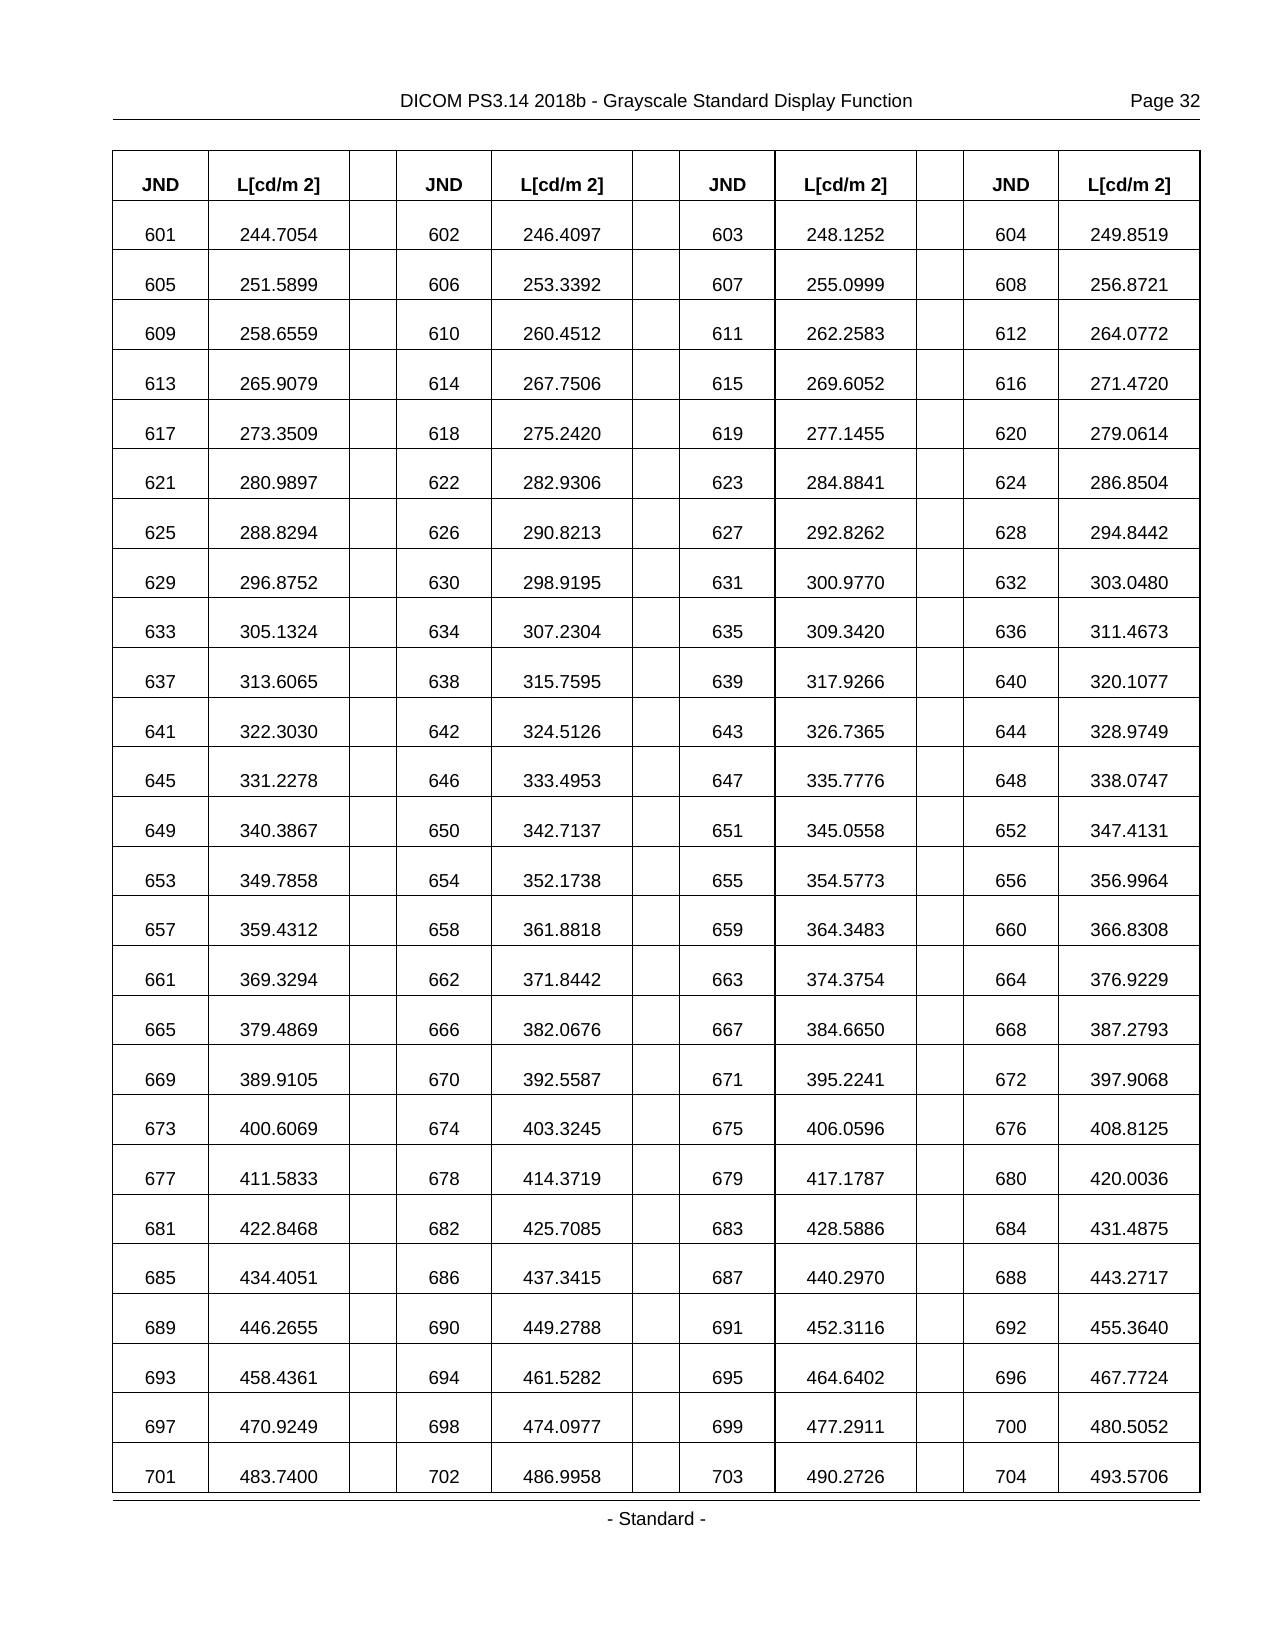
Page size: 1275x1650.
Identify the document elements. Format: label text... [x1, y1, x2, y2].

table_cell 671 [680, 1045, 774, 1094]
table_cell 604 [964, 201, 1058, 249]
table_cell 359.4312 [209, 896, 349, 945]
table_cell 623 [680, 449, 774, 498]
table_cell 264.0772 [1059, 300, 1199, 349]
table_cell [633, 499, 679, 547]
table_cell 661 [113, 946, 208, 995]
table_cell 256.8721 [1059, 250, 1199, 299]
table_cell 614 [397, 350, 491, 398]
table_cell 258.6559 [209, 300, 349, 349]
table_cell [350, 1244, 396, 1293]
table_cell 271.4720 [1059, 350, 1199, 398]
table_cell [633, 300, 679, 349]
table_header [917, 151, 963, 200]
table_cell 354.5773 [776, 847, 916, 895]
table_cell 253.3392 [492, 250, 632, 299]
table_cell 603 [680, 201, 774, 249]
table_cell [917, 598, 963, 647]
table_cell [917, 1145, 963, 1193]
table_header L[cd/m 2] [492, 151, 632, 200]
table_cell [633, 946, 679, 995]
table_cell 493.5706 [1059, 1443, 1199, 1492]
table_cell 631 [680, 549, 774, 597]
table_cell 667 [680, 996, 774, 1044]
table_cell [917, 847, 963, 895]
table_cell 679 [680, 1145, 774, 1193]
table_cell [633, 1443, 679, 1492]
table_cell 294.8442 [1059, 499, 1199, 547]
table_cell 701 [113, 1443, 208, 1492]
table_cell 326.7365 [776, 698, 916, 746]
table_cell 697 [113, 1393, 208, 1442]
table_cell [917, 698, 963, 746]
table_cell 406.0596 [776, 1095, 916, 1144]
table_cell 649 [113, 797, 208, 846]
table_cell 246.4097 [492, 201, 632, 249]
table_cell 470.9249 [209, 1393, 349, 1442]
table_cell 636 [964, 598, 1058, 647]
table_cell 352.1738 [492, 847, 632, 895]
table_cell 422.8468 [209, 1195, 349, 1243]
table_cell [633, 1294, 679, 1342]
table_cell 364.3483 [776, 896, 916, 945]
table_cell [917, 1294, 963, 1342]
table_cell 425.7085 [492, 1195, 632, 1243]
table_cell [633, 648, 679, 697]
table_cell 616 [964, 350, 1058, 398]
table_cell 408.8125 [1059, 1095, 1199, 1144]
table_cell 317.9266 [776, 648, 916, 697]
table_cell 290.8213 [492, 499, 632, 547]
table_cell 282.9306 [492, 449, 632, 498]
table_header L[cd/m 2] [776, 151, 916, 200]
table_cell 698 [397, 1393, 491, 1442]
table_cell 658 [397, 896, 491, 945]
table_cell 681 [113, 1195, 208, 1243]
table_cell [633, 250, 679, 299]
table_cell 455.3640 [1059, 1294, 1199, 1342]
table_cell 651 [680, 797, 774, 846]
table_cell [350, 300, 396, 349]
table_cell [350, 1393, 396, 1442]
table_cell 629 [113, 549, 208, 597]
table_cell 356.9964 [1059, 847, 1199, 895]
table_cell 693 [113, 1344, 208, 1392]
table_cell 700 [964, 1393, 1058, 1442]
table_cell 313.6065 [209, 648, 349, 697]
table_cell 265.9079 [209, 350, 349, 398]
table_cell 634 [397, 598, 491, 647]
table_cell 255.0999 [776, 250, 916, 299]
table_cell 269.6052 [776, 350, 916, 398]
table_cell [350, 400, 396, 448]
table_cell [633, 350, 679, 398]
table_cell 480.5052 [1059, 1393, 1199, 1442]
table_cell 288.8294 [209, 499, 349, 547]
table_cell 300.9770 [776, 549, 916, 597]
table_cell [917, 201, 963, 249]
table_cell 639 [680, 648, 774, 697]
table_cell 646 [397, 747, 491, 796]
table_cell [917, 1195, 963, 1243]
table_cell 686 [397, 1244, 491, 1293]
table_cell 279.0614 [1059, 400, 1199, 448]
table_cell [350, 1195, 396, 1243]
table_cell 689 [113, 1294, 208, 1342]
table_cell 414.3719 [492, 1145, 632, 1193]
table_cell [917, 896, 963, 945]
table_cell [633, 996, 679, 1044]
table_cell 467.7724 [1059, 1344, 1199, 1392]
table_cell 340.3867 [209, 797, 349, 846]
table_cell [633, 1344, 679, 1392]
table_header JND [113, 151, 208, 200]
table_cell 292.8262 [776, 499, 916, 547]
table_cell 642 [397, 698, 491, 746]
table_cell 338.0747 [1059, 747, 1199, 796]
table_cell 660 [964, 896, 1058, 945]
table_cell [350, 1294, 396, 1342]
table_cell 615 [680, 350, 774, 398]
table_cell 652 [964, 797, 1058, 846]
table_cell [350, 499, 396, 547]
table_cell 628 [964, 499, 1058, 547]
table_cell [917, 499, 963, 547]
table_cell 653 [113, 847, 208, 895]
table_cell [350, 1045, 396, 1094]
table_cell [917, 1045, 963, 1094]
table_cell 607 [680, 250, 774, 299]
table_cell 392.5587 [492, 1045, 632, 1094]
table_cell 384.6650 [776, 996, 916, 1044]
table_cell 428.5886 [776, 1195, 916, 1243]
table_cell 389.9105 [209, 1045, 349, 1094]
table_cell 440.2970 [776, 1244, 916, 1293]
table_cell [350, 1443, 396, 1492]
table_cell 694 [397, 1344, 491, 1392]
table_cell 656 [964, 847, 1058, 895]
table_cell 654 [397, 847, 491, 895]
table_cell 260.4512 [492, 300, 632, 349]
table_cell 400.6069 [209, 1095, 349, 1144]
table_cell 619 [680, 400, 774, 448]
table_cell 324.5126 [492, 698, 632, 746]
table_cell 328.9749 [1059, 698, 1199, 746]
table_cell 366.8308 [1059, 896, 1199, 945]
table_cell [350, 847, 396, 895]
table_cell [633, 1145, 679, 1193]
table_cell [633, 1393, 679, 1442]
table_header [350, 151, 396, 200]
table_cell 361.8818 [492, 896, 632, 945]
table_cell 648 [964, 747, 1058, 796]
table_cell 602 [397, 201, 491, 249]
table_cell [917, 400, 963, 448]
table_cell 643 [680, 698, 774, 746]
table_cell 434.4051 [209, 1244, 349, 1293]
table_cell 664 [964, 946, 1058, 995]
table_cell 684 [964, 1195, 1058, 1243]
table_cell 397.9068 [1059, 1045, 1199, 1094]
table_header JND [680, 151, 774, 200]
table_cell 621 [113, 449, 208, 498]
table_cell 657 [113, 896, 208, 945]
table_cell [633, 747, 679, 796]
table_cell 483.7400 [209, 1443, 349, 1492]
table_cell [917, 449, 963, 498]
table_cell 347.4131 [1059, 797, 1199, 846]
table_cell 376.9229 [1059, 946, 1199, 995]
table_header JND [964, 151, 1058, 200]
table_cell 633 [113, 598, 208, 647]
table_cell [917, 747, 963, 796]
table_cell 262.2583 [776, 300, 916, 349]
table_cell 696 [964, 1344, 1058, 1392]
table_cell [350, 1145, 396, 1193]
table_cell 647 [680, 747, 774, 796]
table_cell 676 [964, 1095, 1058, 1144]
table_cell 307.2304 [492, 598, 632, 647]
table_cell 305.1324 [209, 598, 349, 647]
table_cell 668 [964, 996, 1058, 1044]
table_cell 458.4361 [209, 1344, 349, 1392]
table_cell [633, 1095, 679, 1144]
table_cell [633, 896, 679, 945]
table_cell 275.2420 [492, 400, 632, 448]
table_cell 296.8752 [209, 549, 349, 597]
table_cell [633, 847, 679, 895]
table_cell 622 [397, 449, 491, 498]
table_cell [350, 747, 396, 796]
table_cell [917, 1095, 963, 1144]
table_cell [917, 350, 963, 398]
table_cell 284.8841 [776, 449, 916, 498]
table_cell 371.8442 [492, 946, 632, 995]
table_cell 486.9958 [492, 1443, 632, 1492]
table_cell [917, 1244, 963, 1293]
table_cell 685 [113, 1244, 208, 1293]
table_cell [350, 549, 396, 597]
table_cell 249.8519 [1059, 201, 1199, 249]
table_cell [633, 598, 679, 647]
table_cell 309.3420 [776, 598, 916, 647]
table_cell 280.9897 [209, 449, 349, 498]
table_header [633, 151, 679, 200]
table_cell 670 [397, 1045, 491, 1094]
table_cell 695 [680, 1344, 774, 1392]
table_cell 345.0558 [776, 797, 916, 846]
table_cell 464.6402 [776, 1344, 916, 1392]
table_cell [633, 1244, 679, 1293]
table_cell 655 [680, 847, 774, 895]
table_cell 640 [964, 648, 1058, 697]
table_cell 322.3030 [209, 698, 349, 746]
table_cell [633, 400, 679, 448]
table_cell [917, 996, 963, 1044]
table_cell 387.2793 [1059, 996, 1199, 1044]
table_cell 688 [964, 1244, 1058, 1293]
table_cell 674 [397, 1095, 491, 1144]
table_cell [917, 300, 963, 349]
table_cell 699 [680, 1393, 774, 1442]
table_cell [350, 698, 396, 746]
table_cell [917, 549, 963, 597]
table_cell [917, 648, 963, 697]
table_cell 311.4673 [1059, 598, 1199, 647]
table_cell 611 [680, 300, 774, 349]
table_cell [633, 449, 679, 498]
table_cell [917, 250, 963, 299]
table_cell [917, 1344, 963, 1392]
table_cell 608 [964, 250, 1058, 299]
table_cell 601 [113, 201, 208, 249]
table_cell 665 [113, 996, 208, 1044]
table_cell 673 [113, 1095, 208, 1144]
table_cell 645 [113, 747, 208, 796]
table_cell 635 [680, 598, 774, 647]
table_cell 690 [397, 1294, 491, 1342]
table_cell 613 [113, 350, 208, 398]
table_cell [633, 549, 679, 597]
table_cell 461.5282 [492, 1344, 632, 1392]
table_cell 703 [680, 1443, 774, 1492]
table_cell 692 [964, 1294, 1058, 1342]
table_cell 663 [680, 946, 774, 995]
table_cell 627 [680, 499, 774, 547]
table_cell [350, 648, 396, 697]
table_cell 637 [113, 648, 208, 697]
table_cell 644 [964, 698, 1058, 746]
table_cell [350, 896, 396, 945]
table_cell 610 [397, 300, 491, 349]
table_cell 417.1787 [776, 1145, 916, 1193]
table_cell 298.9195 [492, 549, 632, 597]
table_cell [350, 449, 396, 498]
table_cell [633, 1195, 679, 1243]
table_cell 691 [680, 1294, 774, 1342]
table_cell 641 [113, 698, 208, 746]
table_cell 267.7506 [492, 350, 632, 398]
table_cell 687 [680, 1244, 774, 1293]
table_cell 620 [964, 400, 1058, 448]
table_cell [633, 201, 679, 249]
table_cell [350, 350, 396, 398]
table_cell 273.3509 [209, 400, 349, 448]
table_cell 477.2911 [776, 1393, 916, 1442]
table_cell 650 [397, 797, 491, 846]
table_cell [350, 996, 396, 1044]
table_cell 638 [397, 648, 491, 697]
table_cell 678 [397, 1145, 491, 1193]
table_cell 374.3754 [776, 946, 916, 995]
table_cell 632 [964, 549, 1058, 597]
table_cell 244.7054 [209, 201, 349, 249]
table_cell 626 [397, 499, 491, 547]
table_cell 382.0676 [492, 996, 632, 1044]
table_cell 605 [113, 250, 208, 299]
table_cell 342.7137 [492, 797, 632, 846]
table_cell 474.0977 [492, 1393, 632, 1442]
table_cell 662 [397, 946, 491, 995]
table_cell 669 [113, 1045, 208, 1094]
table_cell 303.0480 [1059, 549, 1199, 597]
table_cell 411.5833 [209, 1145, 349, 1193]
table_cell 251.5899 [209, 250, 349, 299]
table_cell 659 [680, 896, 774, 945]
table_cell [633, 1045, 679, 1094]
table_cell [350, 1095, 396, 1144]
table_cell 320.1077 [1059, 648, 1199, 697]
table_cell 286.8504 [1059, 449, 1199, 498]
table_cell [350, 598, 396, 647]
table_cell 335.7776 [776, 747, 916, 796]
table_cell 704 [964, 1443, 1058, 1492]
table_cell 606 [397, 250, 491, 299]
table_cell 431.4875 [1059, 1195, 1199, 1243]
table_cell 379.4869 [209, 996, 349, 1044]
table_cell 677 [113, 1145, 208, 1193]
table_cell 617 [113, 400, 208, 448]
table_cell 395.2241 [776, 1045, 916, 1094]
table_cell [350, 1344, 396, 1392]
table_cell 277.1455 [776, 400, 916, 448]
table_cell [917, 797, 963, 846]
table_cell [917, 946, 963, 995]
table_cell [633, 698, 679, 746]
table_cell 625 [113, 499, 208, 547]
table_cell [350, 250, 396, 299]
table_cell [350, 946, 396, 995]
table_cell 446.2655 [209, 1294, 349, 1342]
table_cell 449.2788 [492, 1294, 632, 1342]
table_cell 618 [397, 400, 491, 448]
table_cell 675 [680, 1095, 774, 1144]
table_cell 702 [397, 1443, 491, 1492]
table_cell 666 [397, 996, 491, 1044]
table_cell 612 [964, 300, 1058, 349]
table_header L[cd/m 2] [1059, 151, 1199, 200]
table_cell [633, 797, 679, 846]
table_cell 443.2717 [1059, 1244, 1199, 1293]
table_cell 420.0036 [1059, 1145, 1199, 1193]
table_cell [917, 1393, 963, 1442]
table_cell 682 [397, 1195, 491, 1243]
table_cell 609 [113, 300, 208, 349]
table_header L[cd/m 2] [209, 151, 349, 200]
table_header JND [397, 151, 491, 200]
table_cell 437.3415 [492, 1244, 632, 1293]
table_cell 331.2278 [209, 747, 349, 796]
table_cell 452.3116 [776, 1294, 916, 1342]
table_cell 630 [397, 549, 491, 597]
table_cell [917, 1443, 963, 1492]
table_cell [350, 201, 396, 249]
table_cell 315.7595 [492, 648, 632, 697]
table_cell 680 [964, 1145, 1058, 1193]
table_cell 672 [964, 1045, 1058, 1094]
table_cell 349.7858 [209, 847, 349, 895]
table_cell 248.1252 [776, 201, 916, 249]
table_cell 624 [964, 449, 1058, 498]
table_cell 490.2726 [776, 1443, 916, 1492]
table_cell 683 [680, 1195, 774, 1243]
table_cell 403.3245 [492, 1095, 632, 1144]
table_cell 369.3294 [209, 946, 349, 995]
table_cell 333.4953 [492, 747, 632, 796]
table_cell [350, 797, 396, 846]
